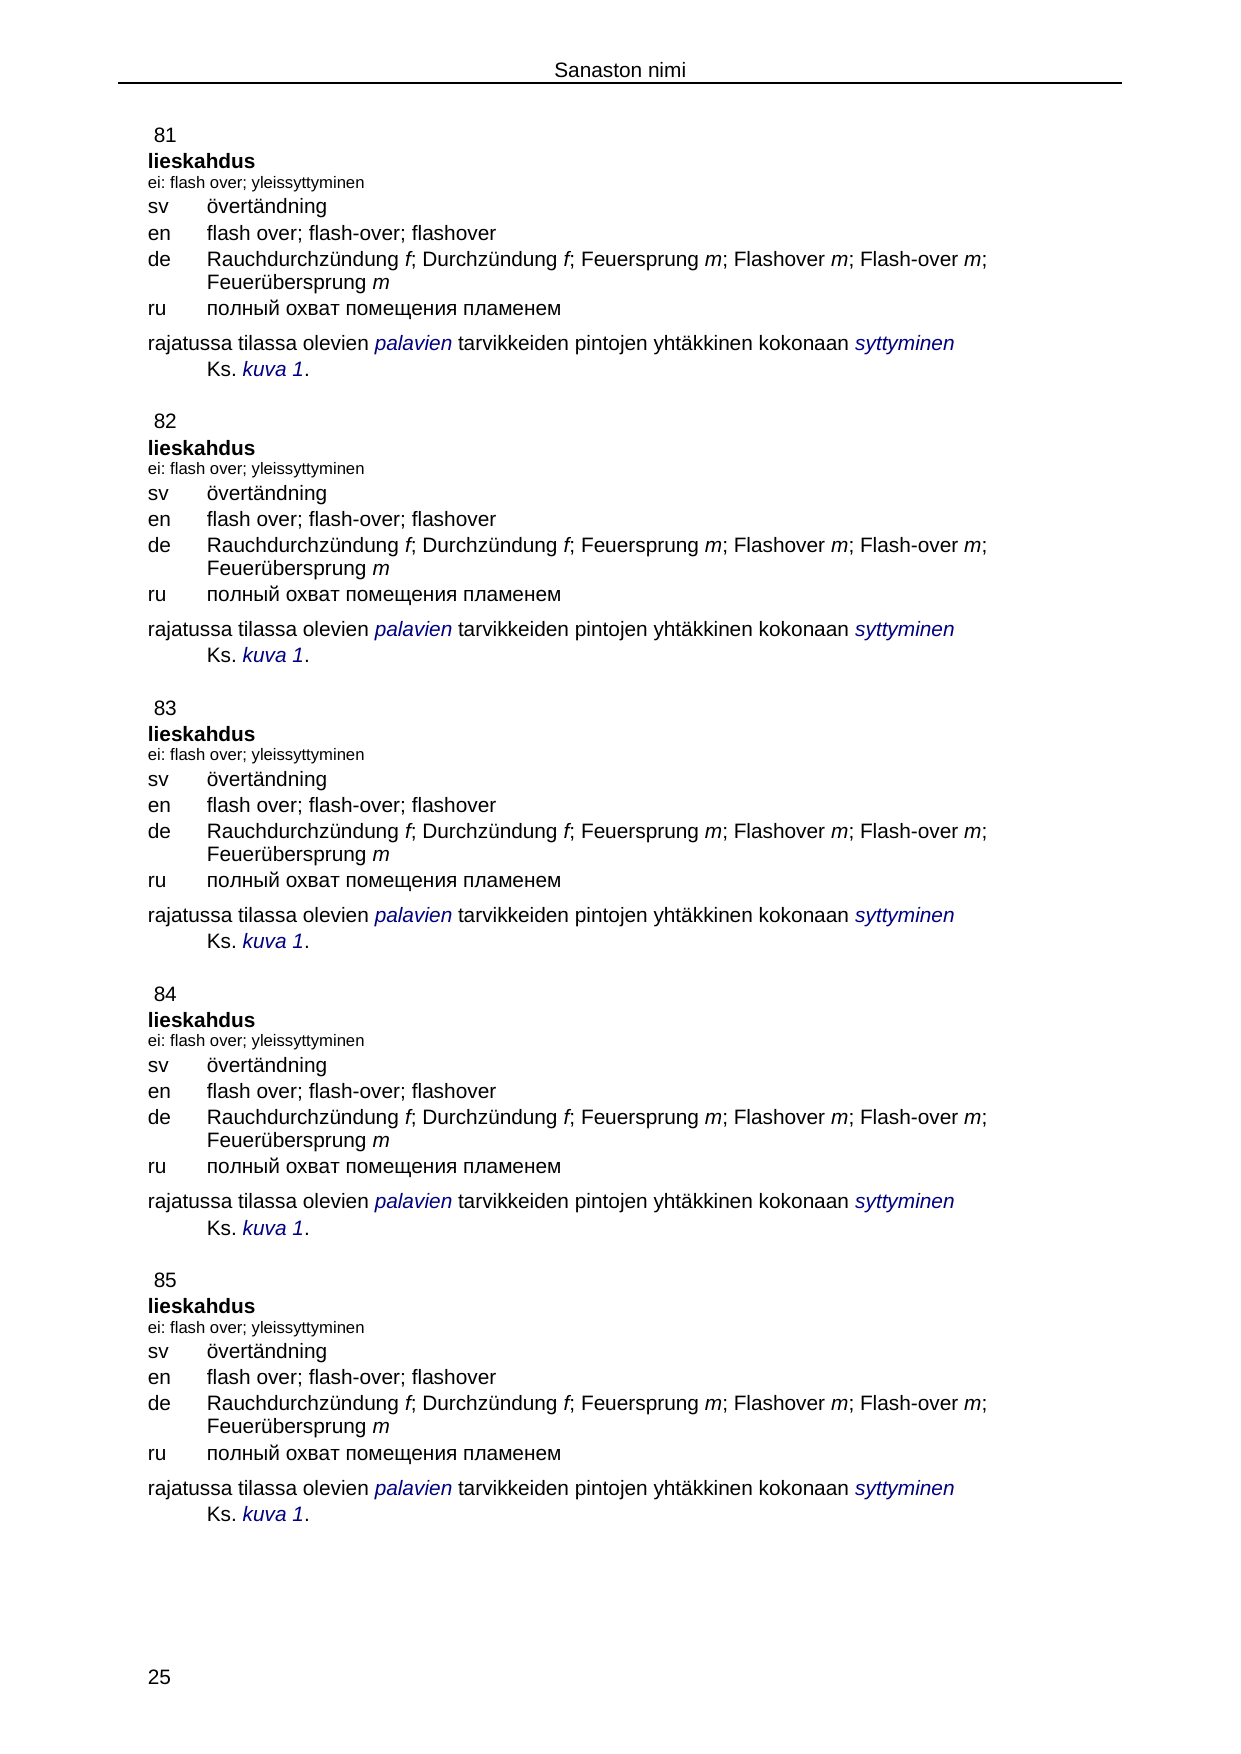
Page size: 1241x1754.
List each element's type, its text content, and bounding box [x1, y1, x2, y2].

table_header 82 lieskahdus ei: flash over; yleissyttyminen sv övertändning en flash over; flash-over; flashover de Rauchdurchzündung f; Durchzündung f; Feuersprung m; Flashover m; Flash-over m; Feuerübersprung m ru полный охват помещения пламенем rajatussa tilassa olevien palavien tarvikkeiden pintojen yhtäkkinen kokonaan syttyminen Ks. kuva 1. [118, 404, 1122, 667]
table_header 84 lieskahdus ei: flash over; yleissyttyminen sv övertändning en flash over; flash-over; flashover de Rauchdurchzündung f; Durchzündung f; Feuersprung m; Flashover m; Flash-over m; Feuerübersprung m ru полный охват помещения пламенем rajatussa tilassa olevien palavien tarvikkeiden pintojen yhtäkkinen kokonaan syttyminen Ks. kuva 1. [118, 976, 1122, 1239]
table_header 85 lieskahdus ei: flash over; yleissyttyminen sv övertändning en flash over; flash-over; flashover de Rauchdurchzündung f; Durchzündung f; Feuersprung m; Flashover m; Flash-over m; Feuerübersprung m ru полный охват помещения пламенем rajatussa tilassa olevien palavien tarvikkeiden pintojen yhtäkkinen kokonaan syttyminen Ks. kuva 1. [118, 1263, 1122, 1526]
table_header 83 lieskahdus ei: flash over; yleissyttyminen sv övertändning en flash over; flash-over; flashover de Rauchdurchzündung f; Durchzündung f; Feuersprung m; Flashover m; Flash-over m; Feuerübersprung m ru полный охват помещения пламенем rajatussa tilassa olevien palavien tarvikkeiden pintojen yhtäkkinen kokonaan syttyminen Ks. kuva 1. [118, 690, 1122, 953]
table_header 81 lieskahdus ei: flash over; yleissyttyminen sv övertändning en flash over; flash-over; flashover de Rauchdurchzündung f; Durchzündung f; Feuersprung m; Flashover m; Flash-over m; Feuerübersprung m ru полный охват помещения пламенем rajatussa tilassa olevien palavien tarvikkeiden pintojen yhtäkkinen kokonaan syttyminen Ks. kuva 1. [118, 118, 1122, 381]
